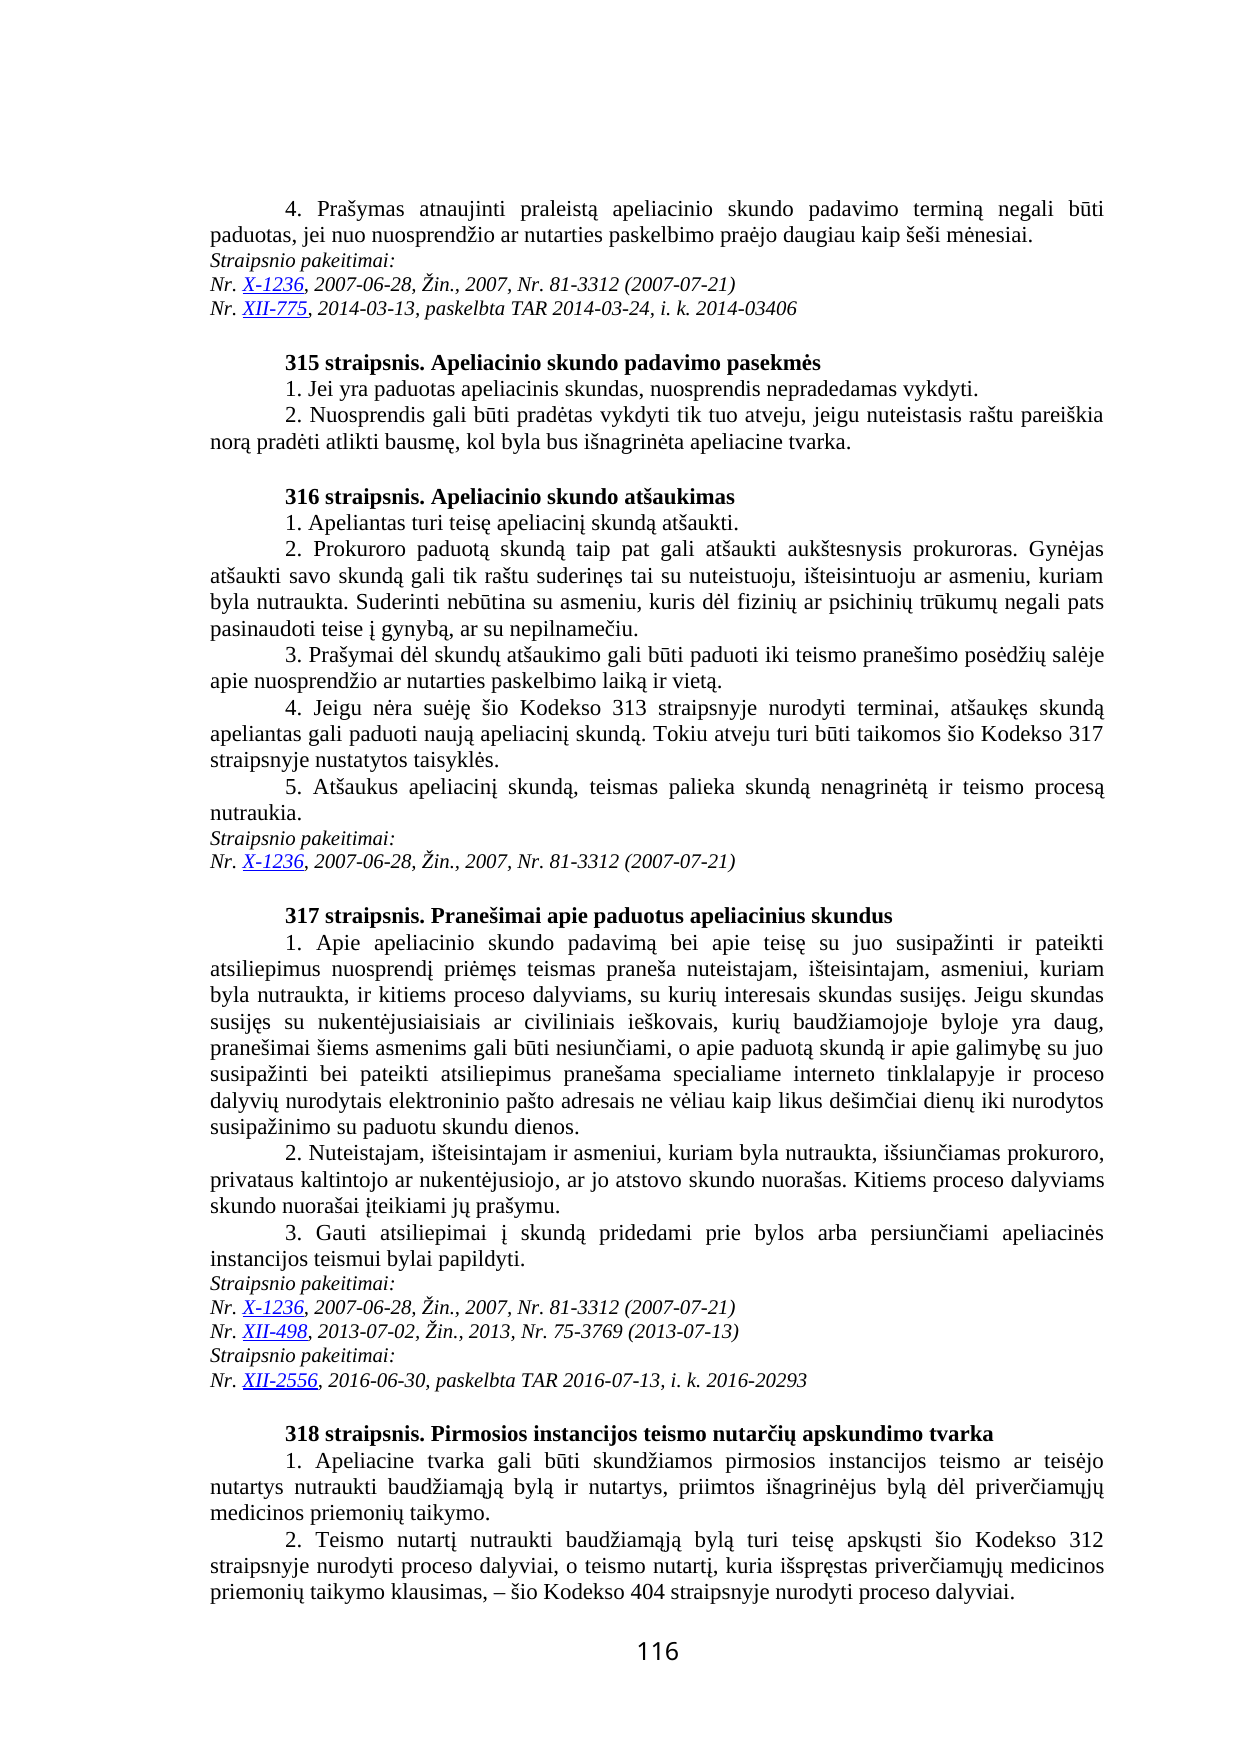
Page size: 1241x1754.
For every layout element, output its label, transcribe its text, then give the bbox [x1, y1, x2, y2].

text 4. Prašymas atnaujinti praleistą apeliacinio skundo padavimo terminą negali būti paduotas, jei nuo nuosprendžio ar nutarties paskelbimo praėjo daugiau kaip šeši mėnesiai. [210, 195, 1106, 248]
text 3. Gauti atsiliepimai į skundą pridedami prie bylos arba persiunčiami apeliacinės instancijos teismui bylai papildyti. [210, 1218, 1106, 1271]
text 317 straipsnis. Pranešimai apie paduotus apeliacinius skundus [210, 902, 1106, 929]
text 3. Prašymai dėl skundų atšaukimo gali būti paduoti iki teismo pranešimo posėdžių salėje apie nuosprendžio ar nutarties paskelbimo laiką ir vietą. [210, 641, 1106, 694]
text 2. Nuteistajam, išteisintajam ir asmeniui, kuriam byla nutraukta, išsiunčiamas prokuroro, privataus kaltintojo ar nukentėjusiojo, ar jo atstovo skundo nuorašas. Kitiems proceso dalyviams skundo nuorašai įteikiami jų prašymu. [210, 1139, 1106, 1218]
text Nr. XII-775, 2014-03-13, paskelbta TAR 2014-03-24, i. k. 2014-03406 [210, 296, 1106, 320]
text Nr. X-1236, 2007-06-28, Žin., 2007, Nr. 81-3312 (2007-07-21) [210, 272, 1106, 296]
text 1. Apie apeliacinio skundo padavimą bei apie teisę su juo susipažinti ir pateikti atsiliepimus nuosprendį priėmęs teismas praneša nuteistajam, išteisintajam, asmeniui, kuriam byla nutraukta, ir kitiems proceso dalyviams, su kurių interesais skundas susijęs. Jeigu skundas susijęs su nukentėjusiaisiais ar civiliniais ieškovais, kurių baudžiamojoje byloje yra daug, pranešimai šiems asmenims gali būti nesiunčiami, o apie paduotą skundą ir apie galimybę su juo susipažinti bei pateikti atsiliepimus pranešama specialiame interneto tinklalapyje ir proceso dalyvių nurodytais elektroninio pašto adresais ne vėliau kaip likus dešimčiai dienų iki nurodytos susipažinimo su paduotu skundu dienos. [210, 929, 1106, 1139]
text Straipsnio pakeitimai: [210, 248, 1106, 272]
text Nr. X-1236, 2007-06-28, Žin., 2007, Nr. 81-3312 (2007-07-21) [210, 849, 1106, 873]
text Straipsnio pakeitimai: [210, 825, 1106, 849]
text 5. Atšaukus apeliacinį skundą, teismas palieka skundą nenagrinėtą ir teismo procesą nutraukia. [210, 773, 1106, 825]
text 2. Teismo nutartį nutraukti baudžiamąją bylą turi teisę apskųsti šio Kodekso 312 straipsnyje nurodyti proceso dalyviai, o teismo nutartį, kuria išspręstas priverčiamųjų medicinos priemonių taikymo klausimas, – šio Kodekso 404 straipsnyje nurodyti proceso dalyviai. [210, 1526, 1106, 1605]
text 1. Jei yra paduotas apeliacinis skundas, nuosprendis nepradedamas vykdyti. [210, 375, 1106, 401]
text 316 straipsnis. Apeliacinio skundo atšaukimas [210, 483, 1106, 509]
text 315 straipsnis. Apeliacinio skundo padavimo pasekmės [210, 349, 1106, 375]
text Nr. X-1236, 2007-06-28, Žin., 2007, Nr. 81-3312 (2007-07-21) [210, 1295, 1106, 1319]
text 1. Apeliantas turi teisę apeliacinį skundą atšaukti. [210, 509, 1106, 536]
text 1. Apeliacine tvarka gali būti skundžiamos pirmosios instancijos teismo ar teisėjo nutartys nutraukti baudžiamąją bylą ir nutartys, priimtos išnagrinėjus bylą dėl priverčiamųjų medicinos priemonių taikymo. [210, 1447, 1106, 1526]
text Nr. XII-498, 2013-07-02, Žin., 2013, Nr. 75-3769 (2013-07-13) [210, 1319, 1106, 1343]
text 4. Jeigu nėra suėję šio Kodekso 313 straipsnyje nurodyti terminai, atšaukęs skundą apeliantas gali paduoti naują apeliacinį skundą. Tokiu atveju turi būti taikomos šio Kodekso 317 straipsnyje nustatytos taisyklės. [210, 694, 1106, 773]
text 2. Nuosprendis gali būti pradėtas vykdyti tik tuo atveju, jeigu nuteistasis raštu pareiškia norą pradėti atlikti bausmę, kol byla bus išnagrinėta apeliacine tvarka. [210, 401, 1106, 454]
text 2. Prokuroro paduotą skundą taip pat gali atšaukti aukštesnysis prokuroras. Gynėjas atšaukti savo skundą gali tik raštu suderinęs tai su nuteistuoju, išteisintuoju ar asmeniu, kuriam byla nutraukta. Suderinti nebūtina su asmeniu, kuris dėl fizinių ar psichinių trūkumų negali pats pasinaudoti teise į gynybą, ar su nepilnamečiu. [210, 536, 1106, 641]
text Straipsnio pakeitimai: [210, 1343, 1106, 1367]
text 318 straipsnis. Pirmosios instancijos teismo nutarčių apskundimo tvarka [210, 1420, 1106, 1447]
text Straipsnio pakeitimai: [210, 1271, 1106, 1295]
text Nr. XII-2556, 2016-06-30, paskelbta TAR 2016-07-13, i. k. 2016-20293 [210, 1367, 1106, 1392]
